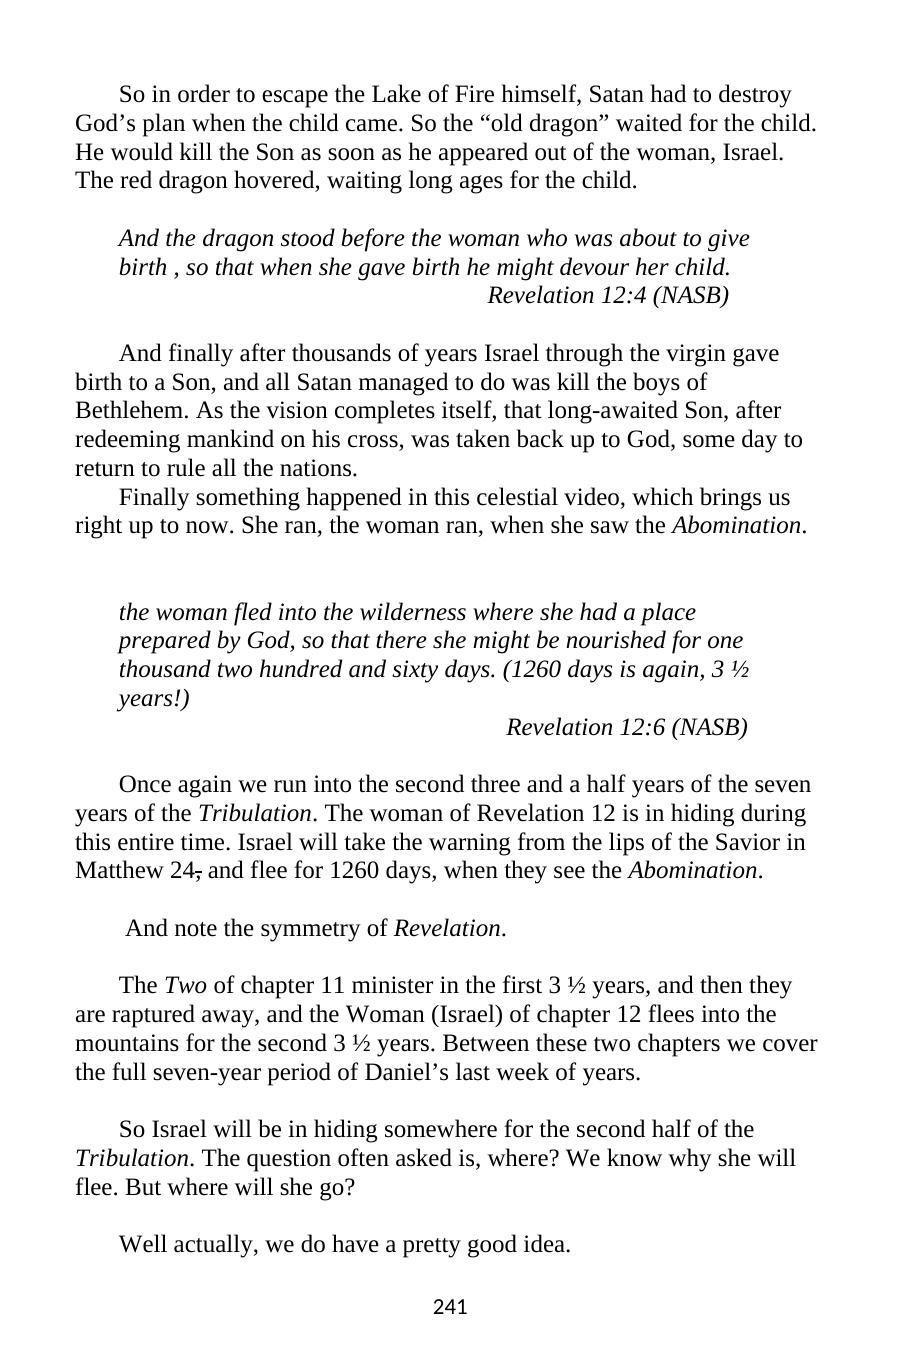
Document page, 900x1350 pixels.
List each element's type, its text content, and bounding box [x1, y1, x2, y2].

text So in order to escape the Lake of Fire himself, Satan had to destroy God’s plan when the child came. So the “old dragon” waited for the child. He would kill the Son as soon as he appeared out of the woman, Israel. The red dragon hovered, waiting long ages for the child. [75, 79, 825, 194]
text prepared by God, so that there she might be nourished for one thousand two hundred and sixty days. (1260 days is again, 3 ½ years!) [119, 626, 825, 712]
text Once again we run into the second three and a half years of the seven years of the Tribulation. The woman of Revelation 12 is in hiding during this entire time. Israel will take the warning from the lips of the Savior in Matthew 24, and flee for 1260 days, when they see the Abomination. [75, 769, 825, 884]
text So Israel will be in hiding somewhere for the second half of the Tribulation. The question often asked is, where? We know why she will flee. But where will she go? [75, 1114, 825, 1201]
text Revelation 12:4 (NASB) [75, 281, 825, 309]
text the woman fled into the wilderness where she had a place [119, 597, 825, 626]
text And the dragon stood before the woman who was about to give [75, 223, 825, 252]
text Finally something happened in this celestial video, which brings us right up to now. She ran, the woman ran, when she saw the Abomination. [75, 482, 825, 539]
text Well actually, we do have a pretty good idea. [75, 1229, 825, 1258]
text And note the symmetry of Revelation. [75, 913, 825, 942]
text And finally after thousands of years Israel through the virgin gave birth to a Son, and all Satan managed to do was kill the boys of Bethlehem. As the vision completes itself, that long-awaited Son, after redeeming mankind on his cross, was taken back up to God, some day to return to rule all the nations. [75, 338, 825, 482]
text The Two of chapter 11 minister in the first 3 ½ years, and then they are raptured away, and the Woman (Israel) of chapter 12 flees into the mountains for the second 3 ½ years. Between these two chapters we cover the full seven-year period of Daniel’s last week of years. [75, 971, 825, 1086]
text Revelation 12:6 (NASB) [75, 712, 825, 741]
text birth , so that when she gave birth he might devour her child. [75, 252, 825, 281]
